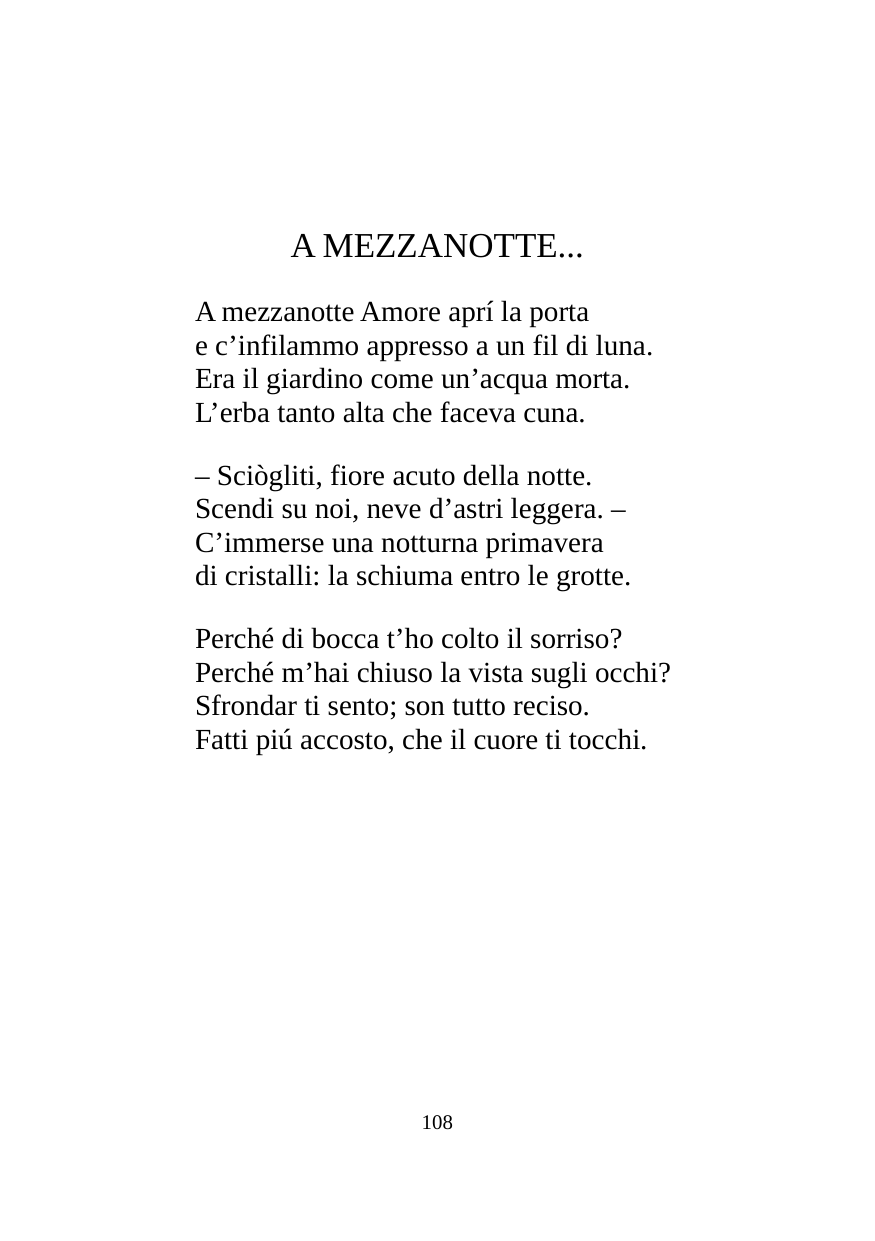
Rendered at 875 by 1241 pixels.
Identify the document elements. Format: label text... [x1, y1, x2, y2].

text A mezzanotte Amore aprí la porta e c’infilammo appresso a un fil di luna. Era il giardino come un’acqua morta. L’erba tanto alta che faceva cuna. [195, 294, 768, 428]
subtitle A MEZZANOTTE... [106, 224, 768, 264]
text Perché di bocca t’ho colto il sorriso? Perché m’hai chiuso la vista sugli occhi? Sfrondar ti sento; son tutto reciso. Fatti piú accosto, che il cuore ti tocchi. [195, 621, 768, 756]
text – Sciògliti, fiore acuto della notte. Scendi su noi, neve d’astri leggera. – C’immerse una notturna primavera di cristalli: la schiuma entro le grotte. [195, 458, 768, 592]
